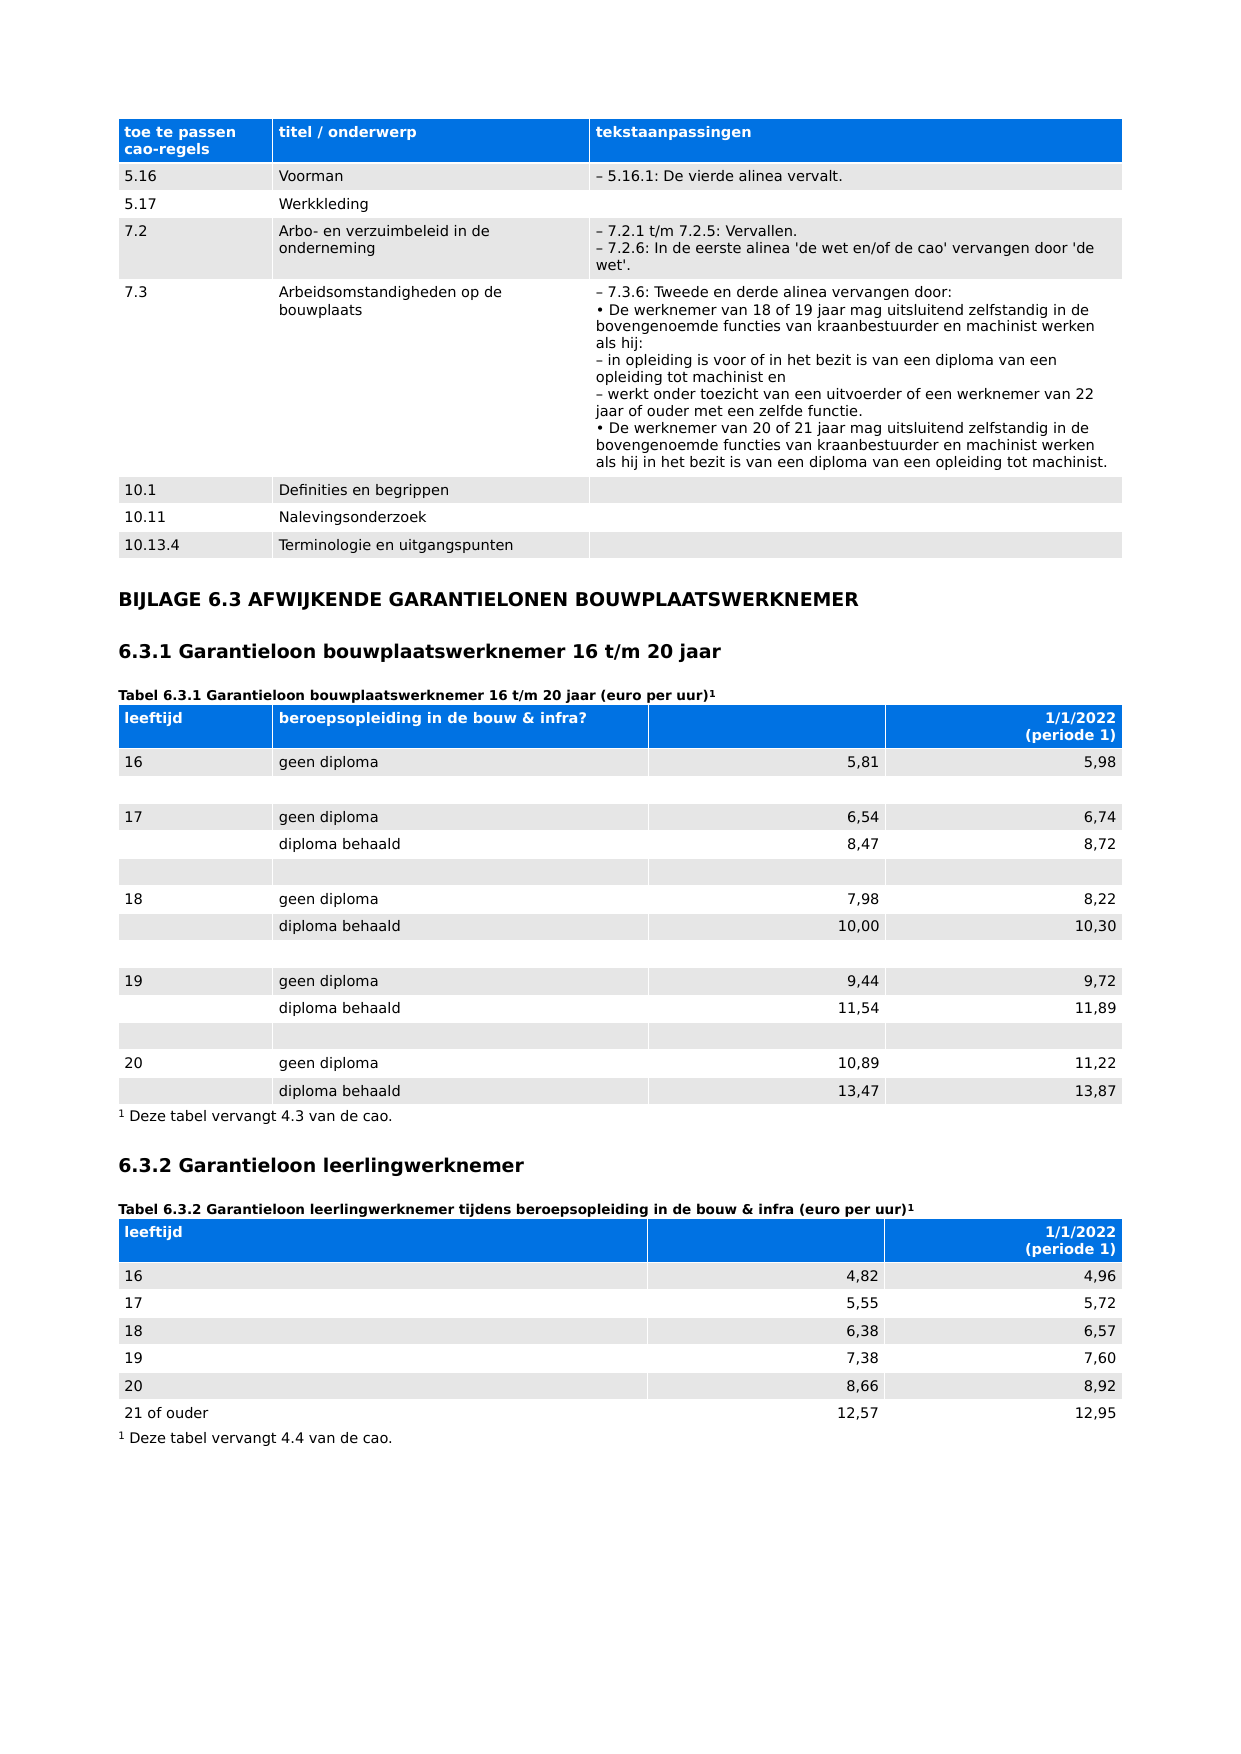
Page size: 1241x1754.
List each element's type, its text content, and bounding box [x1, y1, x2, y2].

table_cell 5,72 [885, 1291, 1122, 1317]
table_cell [119, 831, 272, 858]
table_cell [119, 914, 272, 940]
table_cell geen diploma [273, 968, 648, 995]
table_cell [886, 859, 1122, 885]
table_cell 7.2 [119, 218, 272, 279]
table_cell [119, 941, 272, 967]
table_cell 19 [119, 968, 272, 995]
table_cell 5.17 [119, 191, 272, 217]
table_cell 9,44 [649, 968, 885, 995]
table_cell 5,81 [649, 749, 885, 776]
table_cell [119, 1023, 272, 1049]
table_cell [119, 1078, 272, 1104]
table_cell 6,54 [649, 804, 885, 830]
table_cell leeftijd [119, 1219, 647, 1262]
table_cell diploma behaald [273, 1078, 648, 1104]
table_cell [273, 941, 648, 967]
table_cell Voorman [273, 164, 589, 190]
table_header toe te passen cao-regels [119, 119, 272, 162]
table_cell 12,57 [648, 1400, 884, 1427]
table_cell Terminologie en uitgangspunten [273, 532, 589, 558]
table_cell [273, 777, 648, 803]
table_cell 6,74 [886, 804, 1122, 830]
table_cell 8,66 [648, 1373, 884, 1399]
table_cell 5,98 [886, 749, 1122, 776]
table_cell [273, 1023, 648, 1049]
table_cell [649, 859, 885, 885]
table_cell geen diploma [273, 804, 648, 830]
table_cell 19 [119, 1345, 647, 1372]
table_cell geen diploma [273, 1051, 648, 1077]
table_cell [590, 477, 1122, 503]
table_cell [649, 1023, 885, 1049]
table_cell 17 [119, 804, 272, 830]
table_cell diploma behaald [273, 996, 648, 1022]
table_cell 6,57 [885, 1318, 1122, 1344]
table_cell 1 Deze tabel vervangt 4.4 van de cao. [118, 1428, 1122, 1447]
subtitle 6.3.1 Garantieloon bouwplaatswerknemer 16 t/m 20 jaar [118, 641, 1122, 663]
table_cell diploma behaald [273, 831, 648, 858]
table_cell 13,47 [649, 1078, 885, 1104]
table_cell 18 [119, 1318, 647, 1344]
table_cell 10,30 [886, 914, 1122, 940]
table_cell 10,00 [649, 914, 885, 940]
table_cell – 5.16.1: De vierde alinea vervalt. [590, 164, 1122, 190]
table_cell [119, 996, 272, 1022]
table_cell 10.11 [119, 504, 272, 531]
table_cell [886, 777, 1122, 803]
table_cell 16 [119, 749, 272, 776]
table_cell Arbeidsomstandigheden op de bouwplaats [273, 280, 589, 476]
table_cell 10,89 [649, 1051, 885, 1077]
table_cell 1/1/2022 (periode 1) [886, 705, 1122, 748]
table_cell [649, 941, 885, 967]
subtitle BIJLAGE 6.3 AFWIJKENDE GARANTIELONEN BOUWPLAATSWERKNEMER [118, 589, 1122, 611]
table_cell 11,89 [886, 996, 1122, 1022]
table_cell [590, 191, 1122, 217]
table_cell Arbo- en verzuimbeleid in de onderneming [273, 218, 589, 279]
table_cell 7,38 [648, 1345, 884, 1372]
table_cell 9,72 [886, 968, 1122, 995]
table_header Tabel 6.3.2 Garantieloon leerlingwerknemer tijdens beroepsopleiding in de bouw & infra (euro per uur)1 [118, 1202, 1122, 1218]
table_cell Definities en begrippen [273, 477, 589, 503]
table_cell 8,92 [885, 1373, 1122, 1399]
table_cell 7,98 [649, 886, 885, 912]
table_cell 5,55 [648, 1291, 884, 1317]
table_cell 8,22 [886, 886, 1122, 912]
table_cell [590, 504, 1122, 531]
table_cell 1/1/2022 (periode 1) [885, 1219, 1122, 1262]
table_cell 4,96 [885, 1263, 1122, 1289]
table_cell geen diploma [273, 749, 648, 776]
table_cell 4,82 [648, 1263, 884, 1289]
table_cell [273, 859, 648, 885]
table_cell 20 [119, 1373, 647, 1399]
table_cell – 7.2.1 t/m 7.2.5: Vervallen. – 7.2.6: In de eerste alinea 'de wet en/of de cao' vervangen door 'de wet'. [590, 218, 1122, 279]
table_header Tabel 6.3.1 Garantieloon bouwplaatswerknemer 16 t/m 20 jaar (euro per uur)1 [118, 688, 1122, 704]
table_cell 18 [119, 886, 272, 912]
table_cell 7.3 [119, 280, 272, 476]
table_cell [649, 705, 885, 748]
table_cell 12,95 [885, 1400, 1122, 1427]
table_cell [649, 777, 885, 803]
table_cell [886, 941, 1122, 967]
table_cell 8,47 [649, 831, 885, 858]
table_cell leeftijd [119, 705, 272, 748]
table_cell 21 of ouder [119, 1400, 647, 1427]
table_cell [119, 859, 272, 885]
table_cell [648, 1219, 884, 1262]
table_cell beroepsopleiding in de bouw & infra? [273, 705, 648, 748]
table_cell 1 Deze tabel vervangt 4.3 van de cao. [118, 1105, 1122, 1125]
table_cell geen diploma [273, 886, 648, 912]
table_cell 11,54 [649, 996, 885, 1022]
table_cell 16 [119, 1263, 647, 1289]
table_cell [119, 777, 272, 803]
table_cell 7,60 [885, 1345, 1122, 1372]
table_cell 6,38 [648, 1318, 884, 1344]
table_cell 20 [119, 1051, 272, 1077]
table_cell Nalevingsonderzoek [273, 504, 589, 531]
table_header titel / onderwerp [273, 119, 589, 162]
table_cell 10.1 [119, 477, 272, 503]
table_cell [590, 532, 1122, 558]
table_cell 10.13.4 [119, 532, 272, 558]
table_cell [886, 1023, 1122, 1049]
table_cell Werkkleding [273, 191, 589, 217]
subtitle 6.3.2 Garantieloon leerlingwerknemer [118, 1155, 1122, 1177]
table_cell 5.16 [119, 164, 272, 190]
table_cell – 7.3.6: Tweede en derde alinea vervangen door: • De werknemer van 18 of 19 jaar mag uitsluitend zelfstandig in de bovengenoemde functies van kraanbestuurder en machinist werken als hij: – in opleiding is voor of in het bezit is van een diploma van een opleiding tot machinist en – werkt onder toezicht van een uitvoerder of een werknemer van 22 jaar of ouder met een zelfde functie. • De werknemer van 20 of 21 jaar mag uitsluitend zelfstandig in de bovengenoemde functies van kraanbestuurder en machinist werken als hij in het bezit is van een diploma van een opleiding tot machinist. [590, 280, 1122, 476]
table_cell 13,87 [886, 1078, 1122, 1104]
table_cell 8,72 [886, 831, 1122, 858]
table_cell diploma behaald [273, 914, 648, 940]
table_cell 17 [119, 1291, 647, 1317]
table_header tekstaanpassingen [590, 119, 1122, 162]
table_cell 11,22 [886, 1051, 1122, 1077]
